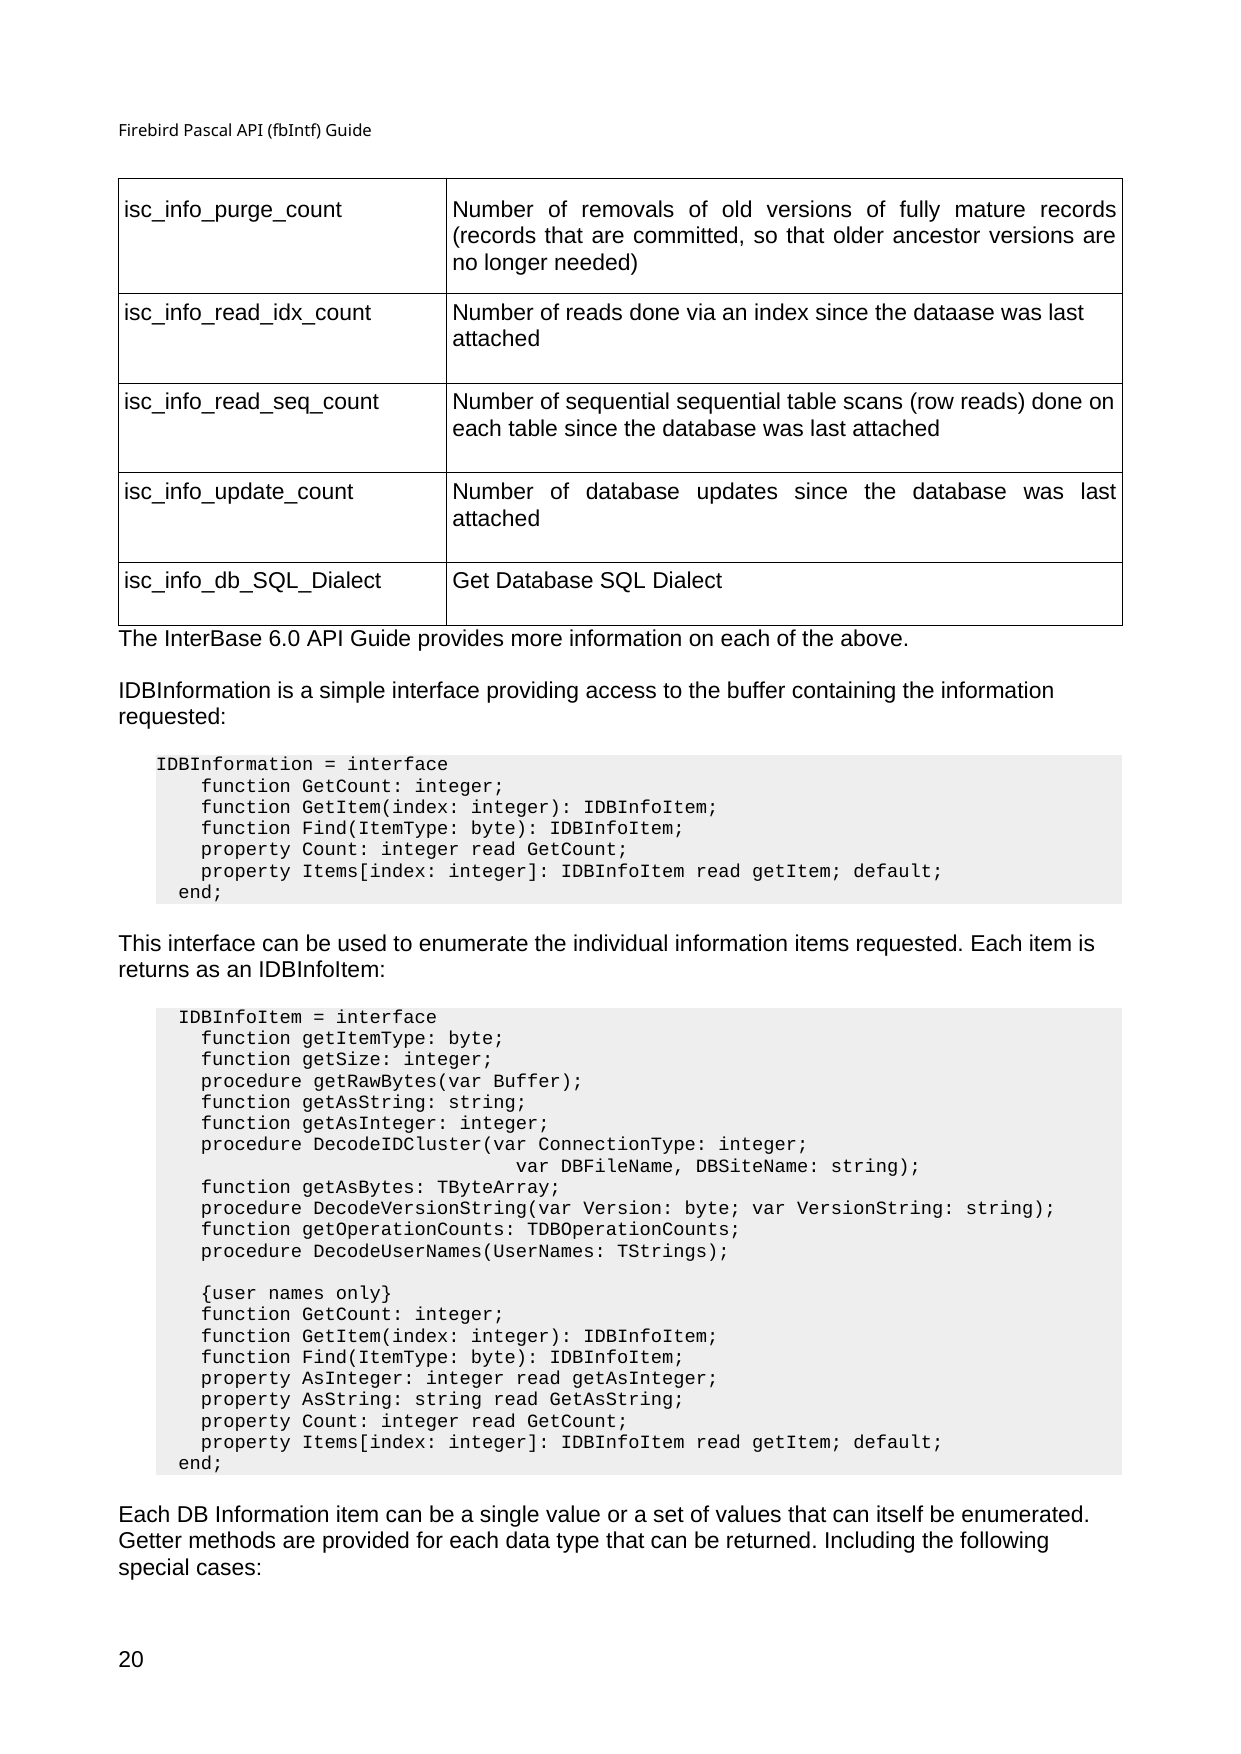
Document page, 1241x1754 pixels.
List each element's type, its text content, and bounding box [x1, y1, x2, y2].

text property Count: integer read GetCount; [156, 840, 1122, 861]
text procedure getRawBytes(var Buffer); [156, 1071, 1122, 1093]
text end; [156, 883, 1122, 904]
text IDBInformation = interface [156, 755, 1122, 776]
text function GetCount: integer; [156, 1305, 1122, 1326]
text property Items[index: integer]: IDBInfoItem read getItem; default; [156, 1433, 1122, 1454]
text procedure DecodeIDCluster(var ConnectionType: integer; [156, 1135, 1122, 1156]
table_cell isc_info_read_idx_count [119, 294, 446, 382]
text The InterBase 6.0 API Guide provides more information on each of the above. [118, 626, 1122, 651]
text property AsInteger: integer read getAsInteger; [156, 1369, 1122, 1390]
table_cell Number of database updates since the database was last attached [447, 473, 1122, 562]
text This interface can be used to enumerate the individual information items requested. Each item is returns as an IDBInfoItem: [118, 929, 1122, 982]
text var DBFileName, DBSiteName: string); [156, 1156, 1122, 1178]
table_cell isc_info_read_seq_count [119, 384, 446, 472]
text property Count: integer read GetCount; [156, 1411, 1122, 1433]
table_cell Number of sequential sequential table scans (row reads) done on each table since the database was last attached [447, 384, 1122, 472]
text function GetCount: integer; [156, 776, 1122, 798]
text function GetItem(index: integer): IDBInfoItem; [156, 798, 1122, 819]
text Each DB Information item can be a single value or a set of values that can itself be enumerated. Getter methods are provided for each data type that can be returned. Including the following special cases: [118, 1501, 1122, 1580]
table_cell isc_info_update_count [119, 473, 446, 562]
text function Find(ItemType: byte): IDBInfoItem; [156, 1348, 1122, 1369]
text end; [156, 1454, 1122, 1475]
text function getOperationCounts: TDBOperationCounts; [156, 1220, 1122, 1241]
text function Find(ItemType: byte): IDBInfoItem; [156, 819, 1122, 840]
table_cell isc_info_purge_count [119, 179, 446, 293]
table_cell Number of removals of old versions of fully mature records (records that are committed, so that older ancestor versions are no longer needed) [447, 179, 1122, 293]
text function getAsString: string; [156, 1093, 1122, 1114]
text function GetItem(index: integer): IDBInfoItem; [156, 1326, 1122, 1348]
table_cell isc_info_db_SQL_Dialect [119, 563, 446, 625]
text function getAsBytes: TByteArray; [156, 1178, 1122, 1199]
text function getItemType: byte; [156, 1029, 1122, 1050]
text {user names only} [156, 1284, 1122, 1305]
table_cell Number of reads done via an index since the dataase was last attached [447, 294, 1122, 382]
text procedure DecodeUserNames(UserNames: TStrings); [156, 1241, 1122, 1263]
text property AsString: string read GetAsString; [156, 1390, 1122, 1411]
text function getAsInteger: integer; [156, 1114, 1122, 1135]
table_cell Get Database SQL Dialect [447, 563, 1122, 625]
text function getSize: integer; [156, 1050, 1122, 1071]
text procedure DecodeVersionString(var Version: byte; var VersionString: string); [156, 1199, 1122, 1220]
text IDBInformation is a simple interface providing access to the buffer containing the information requested: [118, 677, 1122, 730]
text property Items[index: integer]: IDBInfoItem read getItem; default; [156, 861, 1122, 883]
text IDBInfoItem = interface [156, 1008, 1122, 1029]
